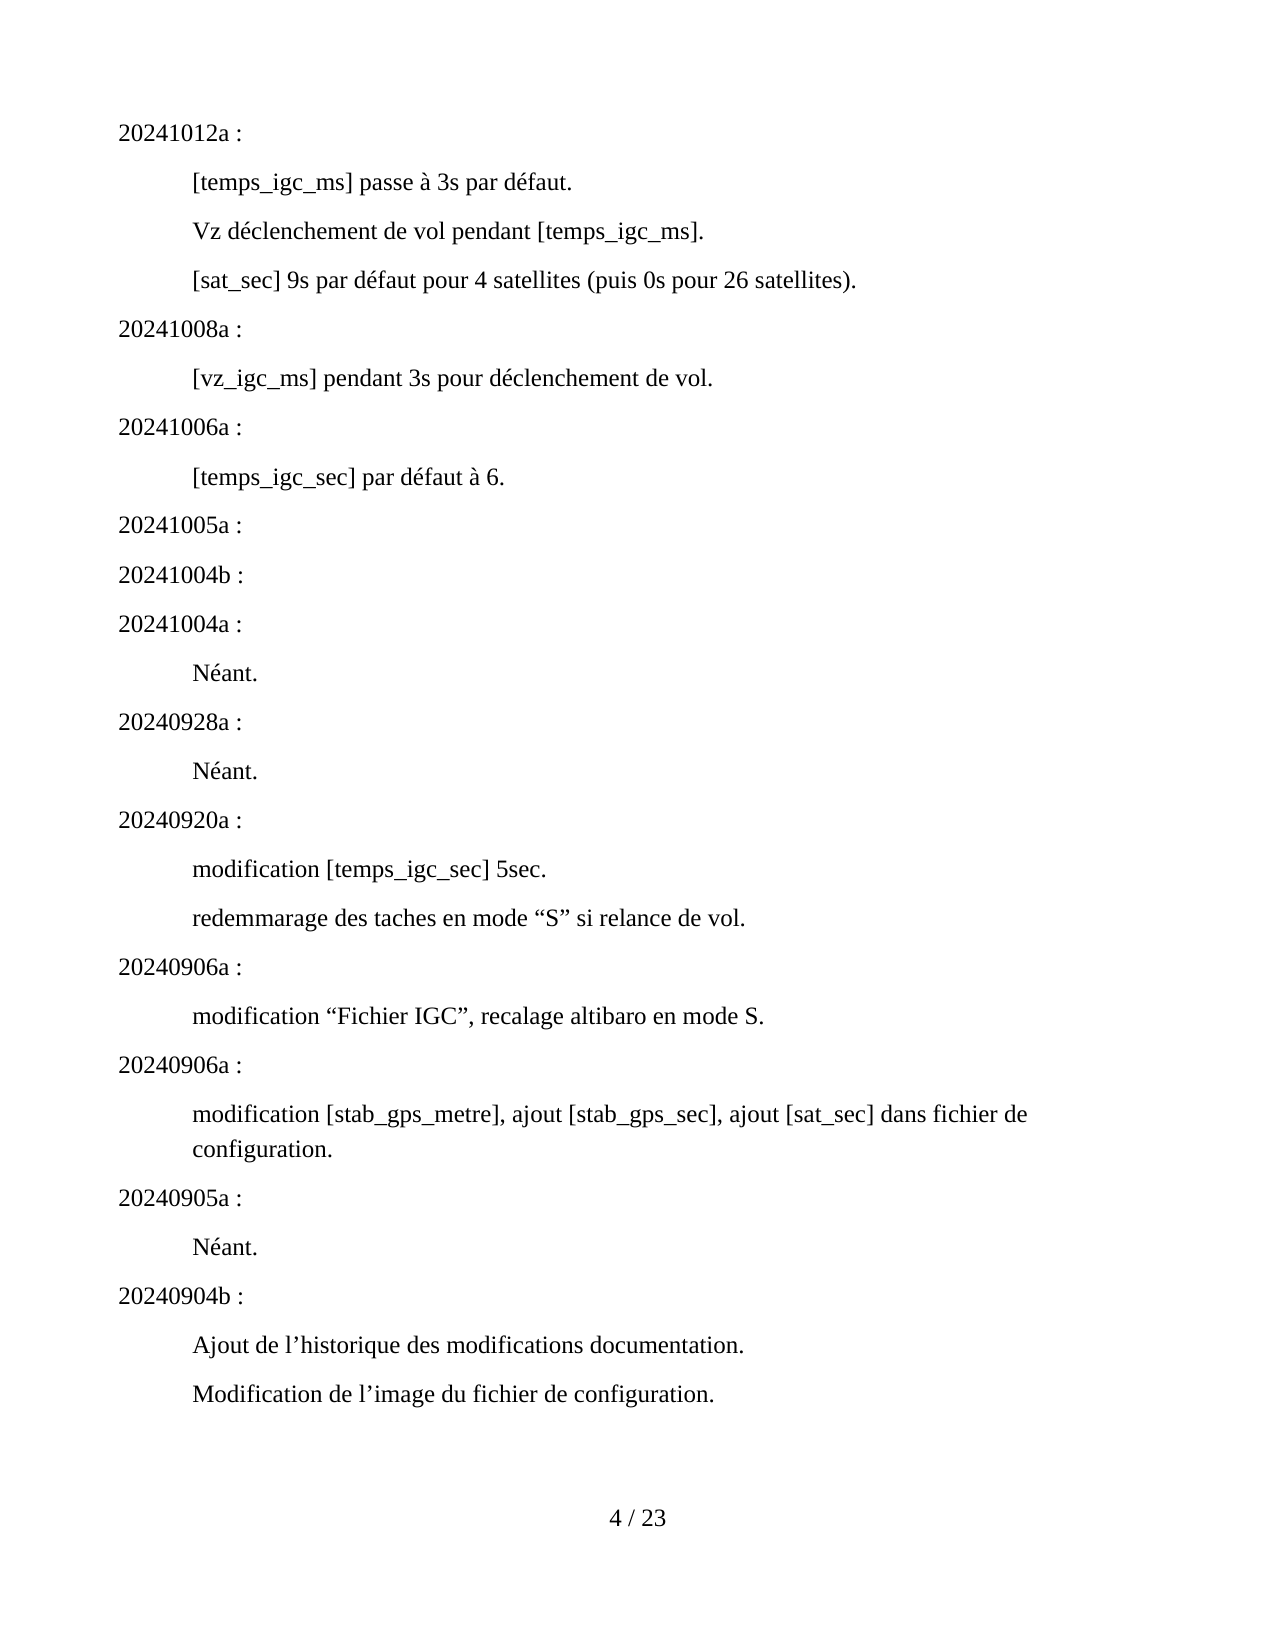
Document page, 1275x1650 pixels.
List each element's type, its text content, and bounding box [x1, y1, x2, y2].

text 20240906a : [118, 1050, 1157, 1079]
text 20240904b : [118, 1281, 1157, 1310]
text 20241004a : [118, 609, 1157, 637]
text 20241005a : [118, 511, 1157, 539]
text Vz déclenchement de vol pendant [temps_igc_ms]. [118, 216, 1157, 245]
text 20240928a : [118, 707, 1157, 736]
text Néant. [118, 756, 1157, 785]
text [sat_sec] 9s par défaut pour 4 satellites (puis 0s pour 26 satellites). [118, 265, 1157, 294]
text Modification de l’image du fichier de configuration. [118, 1379, 1157, 1408]
text modification “Fichier IGC”, recalage altibaro en mode S. [118, 1001, 1157, 1030]
text Néant. [118, 1232, 1157, 1261]
text [temps_igc_ms] passe à 3s par défaut. [118, 167, 1157, 196]
text [temps_igc_sec] par défaut à 6. [118, 462, 1157, 490]
text 20240920a : [118, 805, 1157, 834]
text 20241012a : [118, 118, 1157, 147]
text 20241006a : [118, 412, 1157, 441]
text modification [temps_igc_sec] 5sec. [118, 854, 1157, 883]
text 20240906a : [118, 952, 1157, 981]
text Néant. [118, 658, 1157, 687]
text redemmarage des taches en mode “S” si relance de vol. [118, 903, 1157, 932]
text 20240905a : [118, 1183, 1157, 1212]
text [vz_igc_ms] pendant 3s pour déclenchement de vol. [118, 363, 1157, 392]
text Ajout de l’historique des modifications documentation. [118, 1330, 1157, 1359]
text 20241004b : [118, 560, 1157, 588]
text 20241008a : [118, 314, 1157, 343]
text modification [stab_gps_metre], ajout [stab_gps_sec], ajout [sat_sec] dans fichier de configuration. [118, 1099, 1157, 1163]
